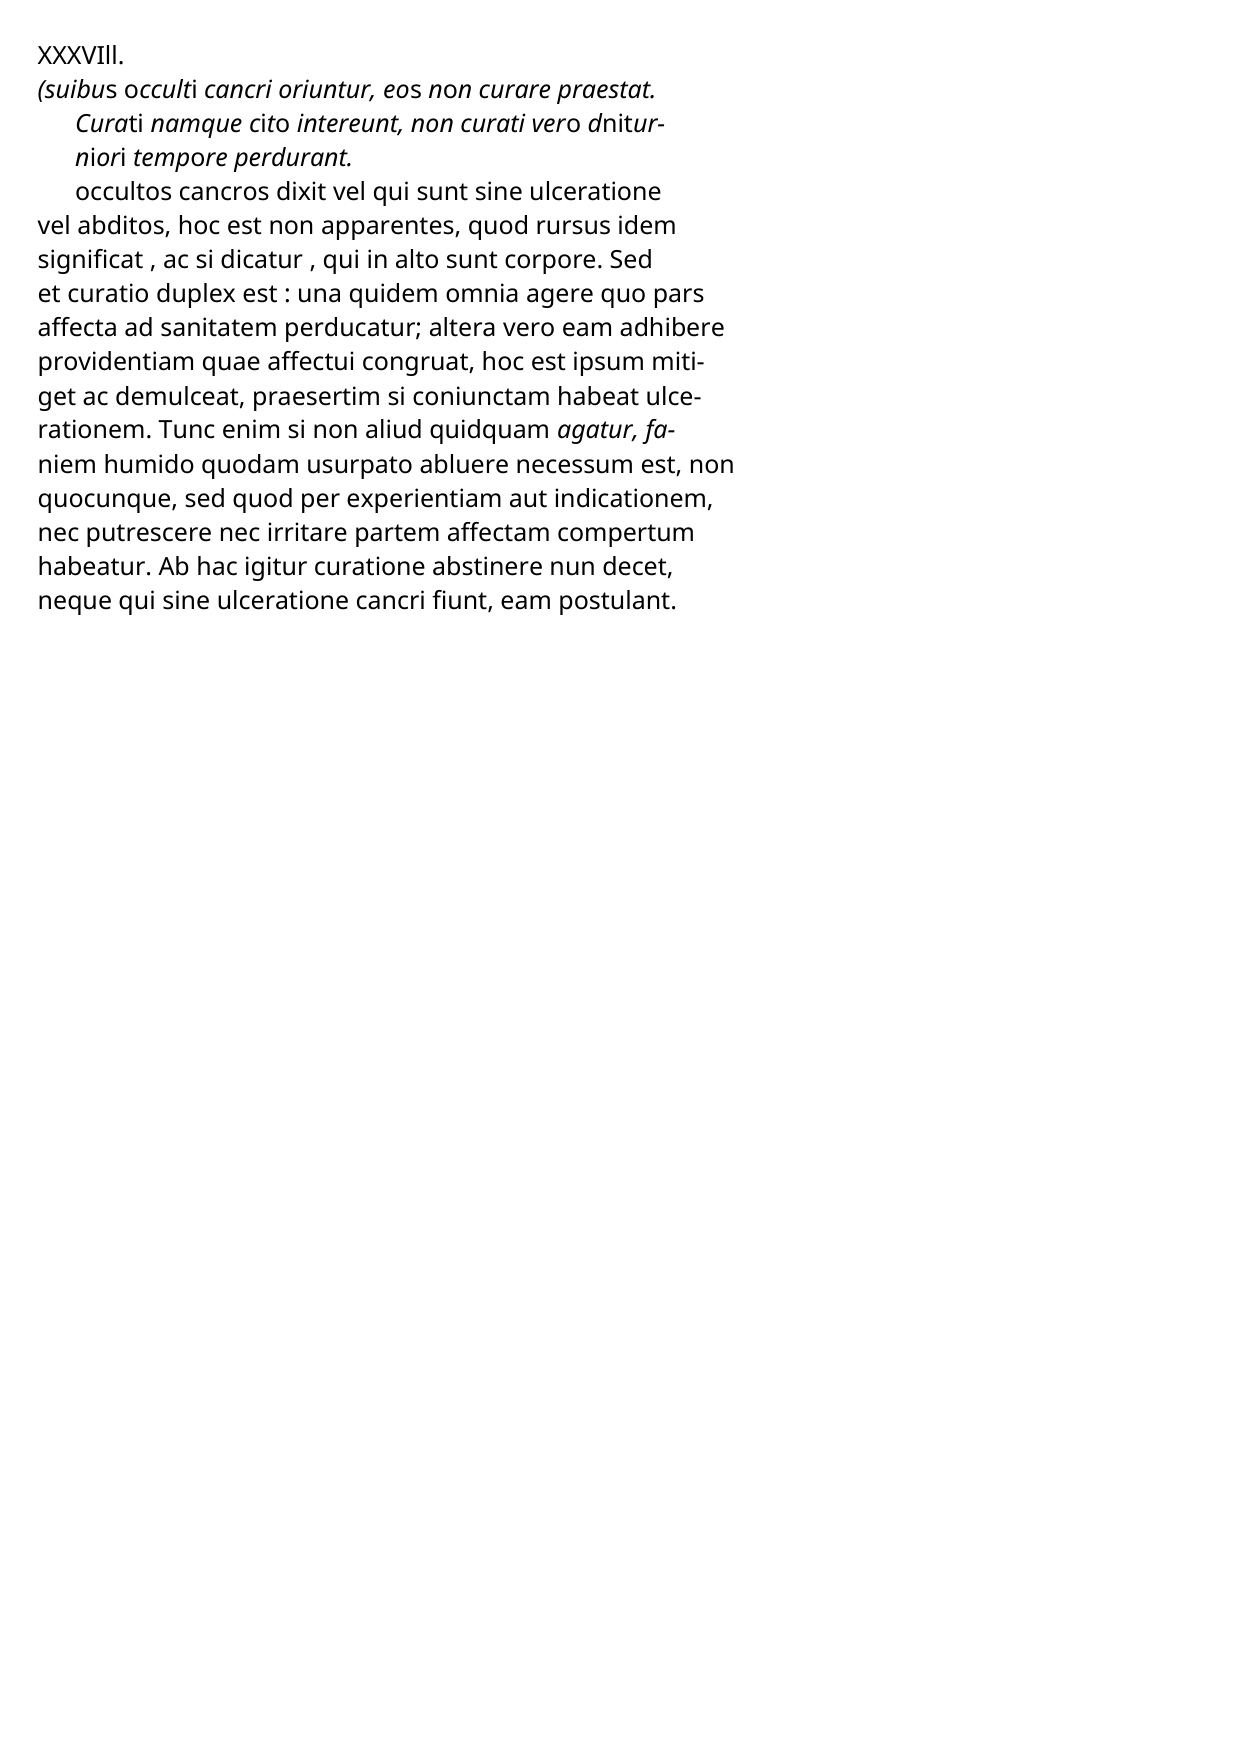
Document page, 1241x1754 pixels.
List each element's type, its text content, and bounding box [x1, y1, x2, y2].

text occultos cancros dixit vel qui sunt sine ulceratione vel abditos, hoc est non apparentes, quod rursus idem significat , ac si dicatur , qui in alto sunt corpore. Sed et curatio duplex est : una quidem omnia agere quo pars affecta ad sanitatem perducatur; altera vero eam adhibere providentiam quae affectui congruat, hoc est ipsum miti- get ac demulceat, praesertim si coniunctam habeat ulce- rationem. Tunc enim si non aliud quidquam agatur, fa- niem humido quodam usurpato abluere necessum est, non quocunque, sed quod per experientiam aut indicationem, nec putrescere nec irritare partem affectam compertum habeatur. Ab hac igitur curatione abstinere nun decet, neque qui sine ulceratione cancri fiunt, eam postulant. [37, 174, 1203, 617]
text XXXVIll. [37, 37, 1203, 72]
text (suibus occulti cancri oriuntur, eos non curare praestat. Curati namque cito intereunt, non curati vero dnitur- niori tempore perdurant. [37, 72, 1203, 174]
